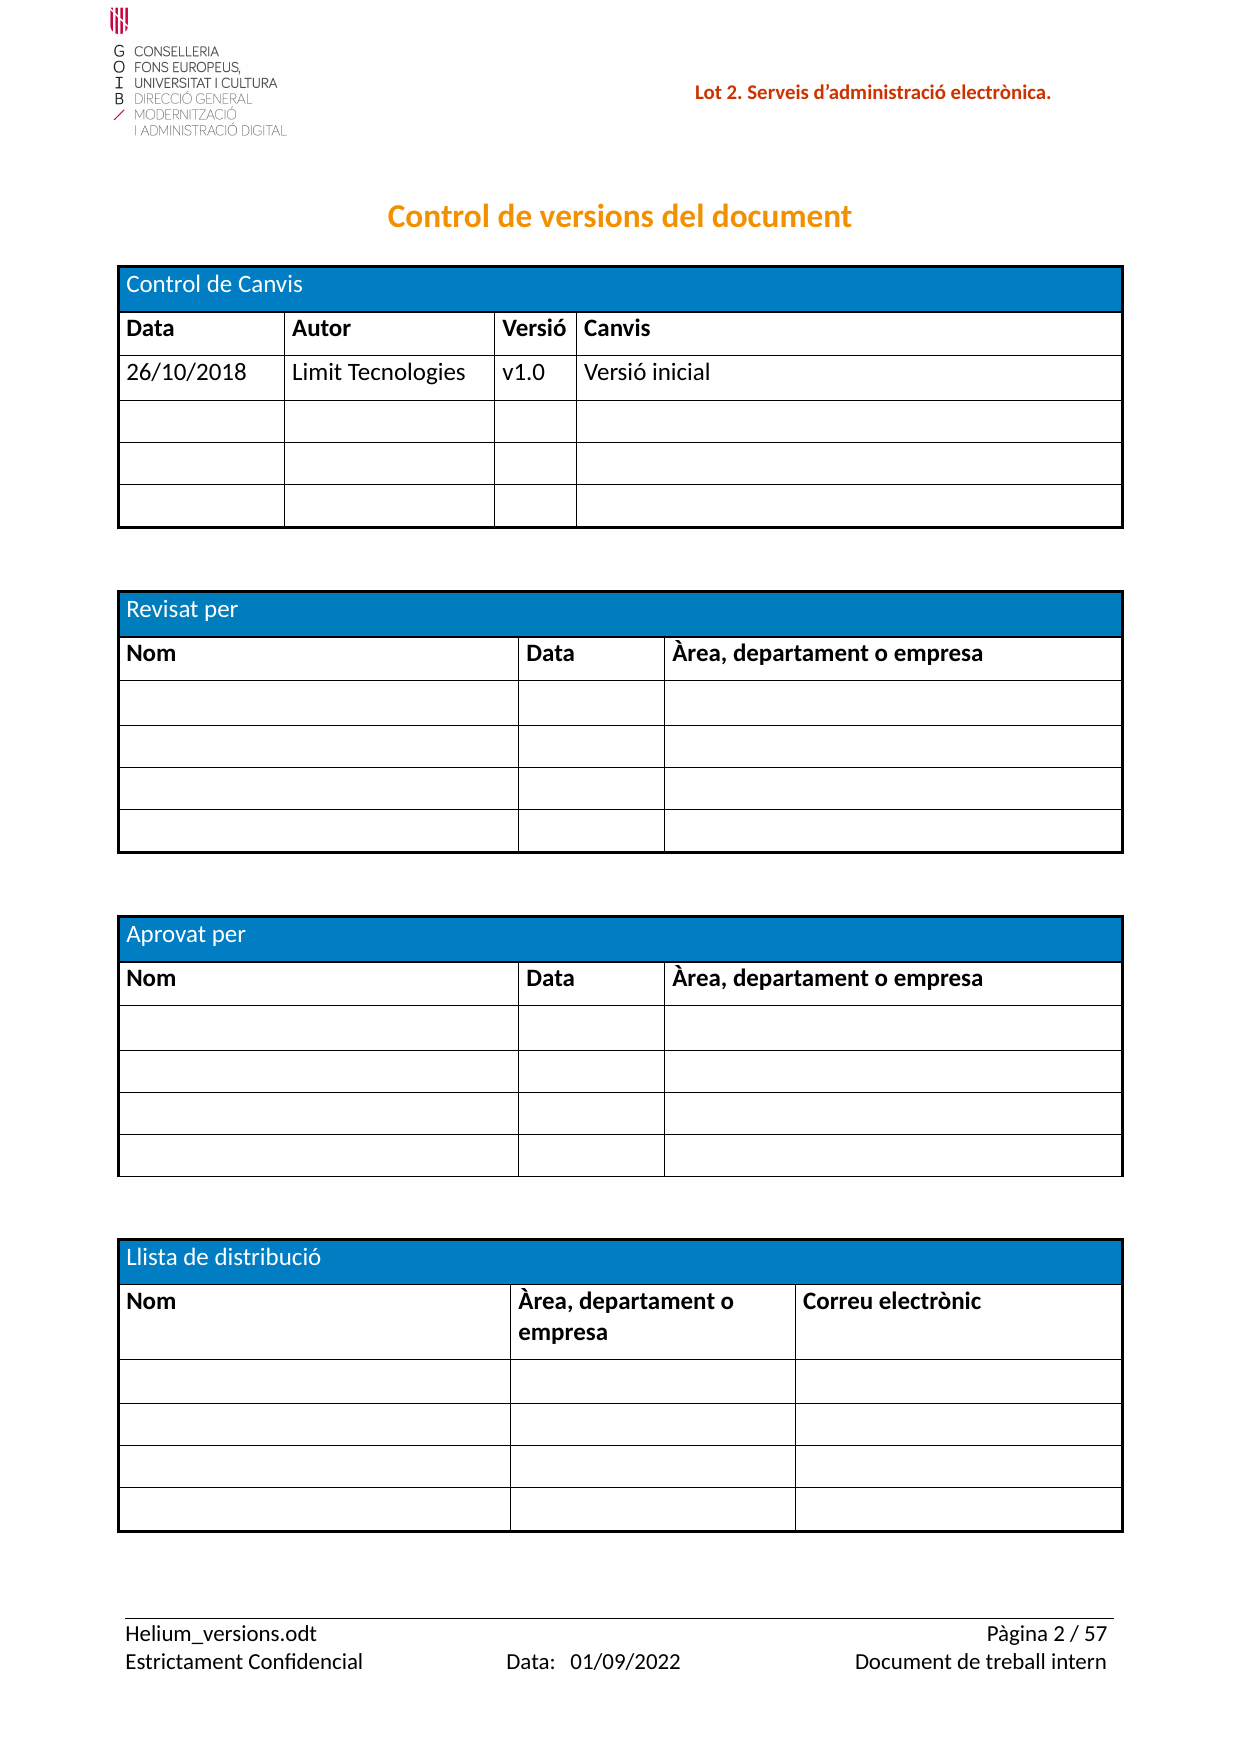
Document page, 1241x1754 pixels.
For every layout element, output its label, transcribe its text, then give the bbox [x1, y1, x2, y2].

table_cell Data [120, 313, 284, 355]
table_cell [665, 810, 1121, 851]
table_cell [120, 810, 518, 851]
table_cell [285, 443, 494, 484]
table_cell [519, 681, 664, 724]
table_cell Àrea, departament o empresa [665, 638, 1121, 680]
table_cell [519, 768, 664, 809]
table_cell [519, 1093, 664, 1134]
table_cell [796, 1360, 1121, 1403]
table_cell Limit Tecnologies [285, 356, 494, 399]
table_header Revisat per [120, 593, 1121, 636]
table_cell [511, 1360, 795, 1403]
table_cell [120, 1093, 518, 1134]
table_cell [120, 1006, 518, 1049]
table_cell [120, 768, 518, 809]
table_cell [796, 1488, 1121, 1529]
table_cell [511, 1488, 795, 1529]
table_cell [511, 1446, 795, 1487]
table_cell [120, 1135, 518, 1176]
table_cell [577, 443, 1121, 484]
table_cell [519, 726, 664, 767]
table_cell [495, 443, 576, 484]
table_cell Autor [285, 313, 494, 355]
table_cell Àrea, departament o empresa [511, 1285, 795, 1359]
subtitle Control de versions del document [118, 195, 1122, 236]
table_cell Data [519, 638, 664, 680]
table_cell [519, 1006, 664, 1049]
table_cell Versió inicial [577, 356, 1121, 399]
table_cell [120, 1404, 510, 1445]
table_cell [665, 681, 1121, 724]
table_cell Data [519, 963, 664, 1005]
table_cell [495, 401, 576, 442]
table_cell [120, 681, 518, 724]
table_cell [665, 1006, 1121, 1049]
table_cell [665, 1051, 1121, 1092]
table_cell [519, 1135, 664, 1176]
table_cell [796, 1446, 1121, 1487]
table_cell [665, 1135, 1121, 1176]
table_cell [285, 485, 494, 526]
table_cell [120, 443, 284, 484]
table_cell Correu electrònic [796, 1285, 1121, 1359]
table_cell Nom [120, 1285, 510, 1359]
table_cell [577, 485, 1121, 526]
table_cell [519, 810, 664, 851]
table_cell [665, 726, 1121, 767]
table_cell [495, 485, 576, 526]
table_cell [285, 401, 494, 442]
table_cell Nom [120, 963, 518, 1005]
table_cell v1.0 [495, 356, 576, 399]
table_cell [665, 1093, 1121, 1134]
table_cell [120, 485, 284, 526]
table_cell [796, 1404, 1121, 1445]
table_cell [511, 1404, 795, 1445]
table_cell [120, 1488, 510, 1529]
table_cell [577, 401, 1121, 442]
table_cell Nom [120, 638, 518, 680]
picture [100, 0, 297, 144]
table_cell [519, 1051, 664, 1092]
table_header Control de Canvis [120, 268, 1121, 311]
table_cell [120, 1360, 510, 1403]
table_cell Versió [495, 313, 576, 355]
table_cell [120, 1051, 518, 1092]
table_cell Àrea, departament o empresa [665, 963, 1121, 1005]
table_cell 26/10/2018 [120, 356, 284, 399]
table_cell [120, 726, 518, 767]
table_header Llista de distribució [120, 1241, 1121, 1284]
table_cell [120, 401, 284, 442]
table_cell Canvis [577, 313, 1121, 355]
table_header Aprovat per [120, 918, 1121, 961]
table_cell [120, 1446, 510, 1487]
table_cell [665, 768, 1121, 809]
